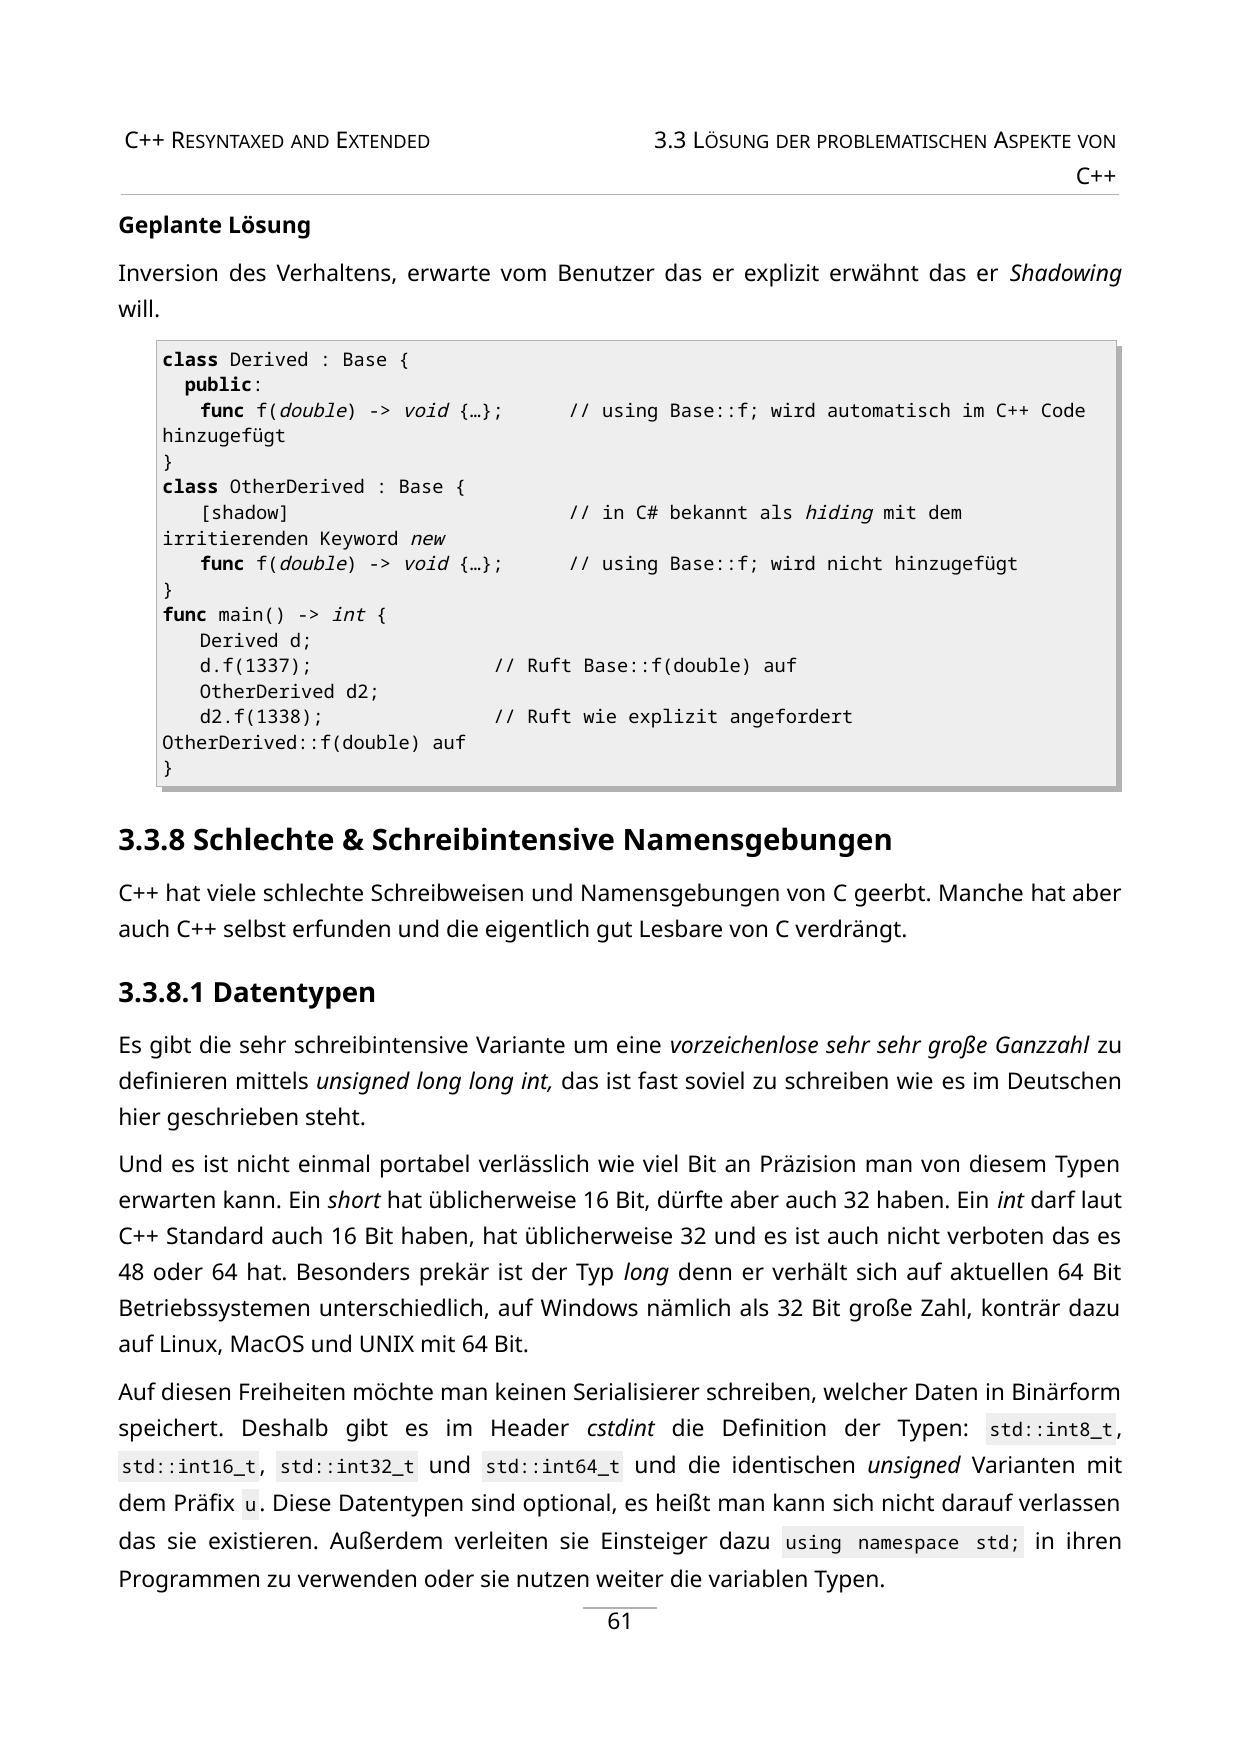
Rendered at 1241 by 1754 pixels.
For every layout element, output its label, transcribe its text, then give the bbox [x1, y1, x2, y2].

text } [157, 570, 1116, 595]
text Und es ist nicht einmal portabel verlässlich wie viel Bit an Präzision man von diesem Typen erwarten kann. Ein short hat üblicherweise 16 Bit, dürfte aber auch 32 haben. Ein int darf laut C++ Standard auch 16 Bit haben, hat üblicherweise 32 und es ist auch nicht verboten das es 48 oder 64 hat. Besonders prekär ist der Typ long denn er verhält sich auf aktuellen 64 Bit Betriebssystemen unterschiedlich, auf Windows nämlich als 32 Bit große Zahl, konträr dazu auf Linux, MacOS und UNIX mit 64 Bit. [118, 1148, 1122, 1359]
text class OtherDerived : Base { [157, 468, 1116, 493]
text class Derived : Base { public: [157, 341, 1116, 391]
text C++ hat viele schlechte Schreibweisen und Namensgebungen von C geerbt. Manche hat aber auch C++ selbst erfunden und die eigentlich gut Lesbare von C verdrängt. [118, 877, 1122, 944]
text Geplante Lösung [118, 209, 1122, 240]
text d2.f(1338); // Ruft wie explizit angefordert OtherDerived::f(double) auf [157, 697, 1116, 748]
text Auf diesen Freiheiten möchte man keinen Serialisierer schreiben, welcher Daten in Binärform speichert. Deshalb gibt es im Header cstdint die Definition der Typen: std::int8_t, std::int16_t, std::int32_t und std::int64_t und die identischen unsigned Varianten mit dem Präfix u. Diese Datentypen sind optional, es heißt man kann sich nicht darauf verlassen das sie existieren. Außerdem verleiten sie Einsteiger dazu using namespace std; in ihren Programmen zu verwenden oder sie nutzen weiter die variablen Typen. [118, 1376, 1122, 1594]
text [shadow] // in C# bekannt als hiding mit dem irritierenden Keyword new [157, 493, 1116, 544]
text Derived d; [157, 621, 1116, 646]
text func f(double) -> void {…}; // using Base::f; wird automatisch im C++ Code hinzugefügt [157, 391, 1116, 442]
text d.f(1337); // Ruft Base::f(double) auf [157, 646, 1116, 672]
subtitle Schlechte & Schreibintensive Namensgebungen [118, 818, 1122, 858]
text func main() -> int { [157, 595, 1116, 621]
text Inversion des Verhaltens, erwarte vom Benutzer das er explizit erwähnt das er Shadowing will. [118, 257, 1122, 324]
text } [157, 442, 1116, 468]
text } [157, 748, 1116, 786]
text func f(double) -> void {…}; // using Base::f; wird nicht hinzugefügt [157, 544, 1116, 570]
text Es gibt die sehr schreibintensive Variante um eine vorzeichenlose sehr sehr große Ganzzahl zu definieren mittels unsigned long long int, das ist fast soviel zu schreiben wie es im Deutschen hier geschrieben steht. [118, 1029, 1122, 1132]
subtitle Datentypen [118, 973, 1122, 1011]
text OtherDerived d2; [157, 672, 1116, 697]
